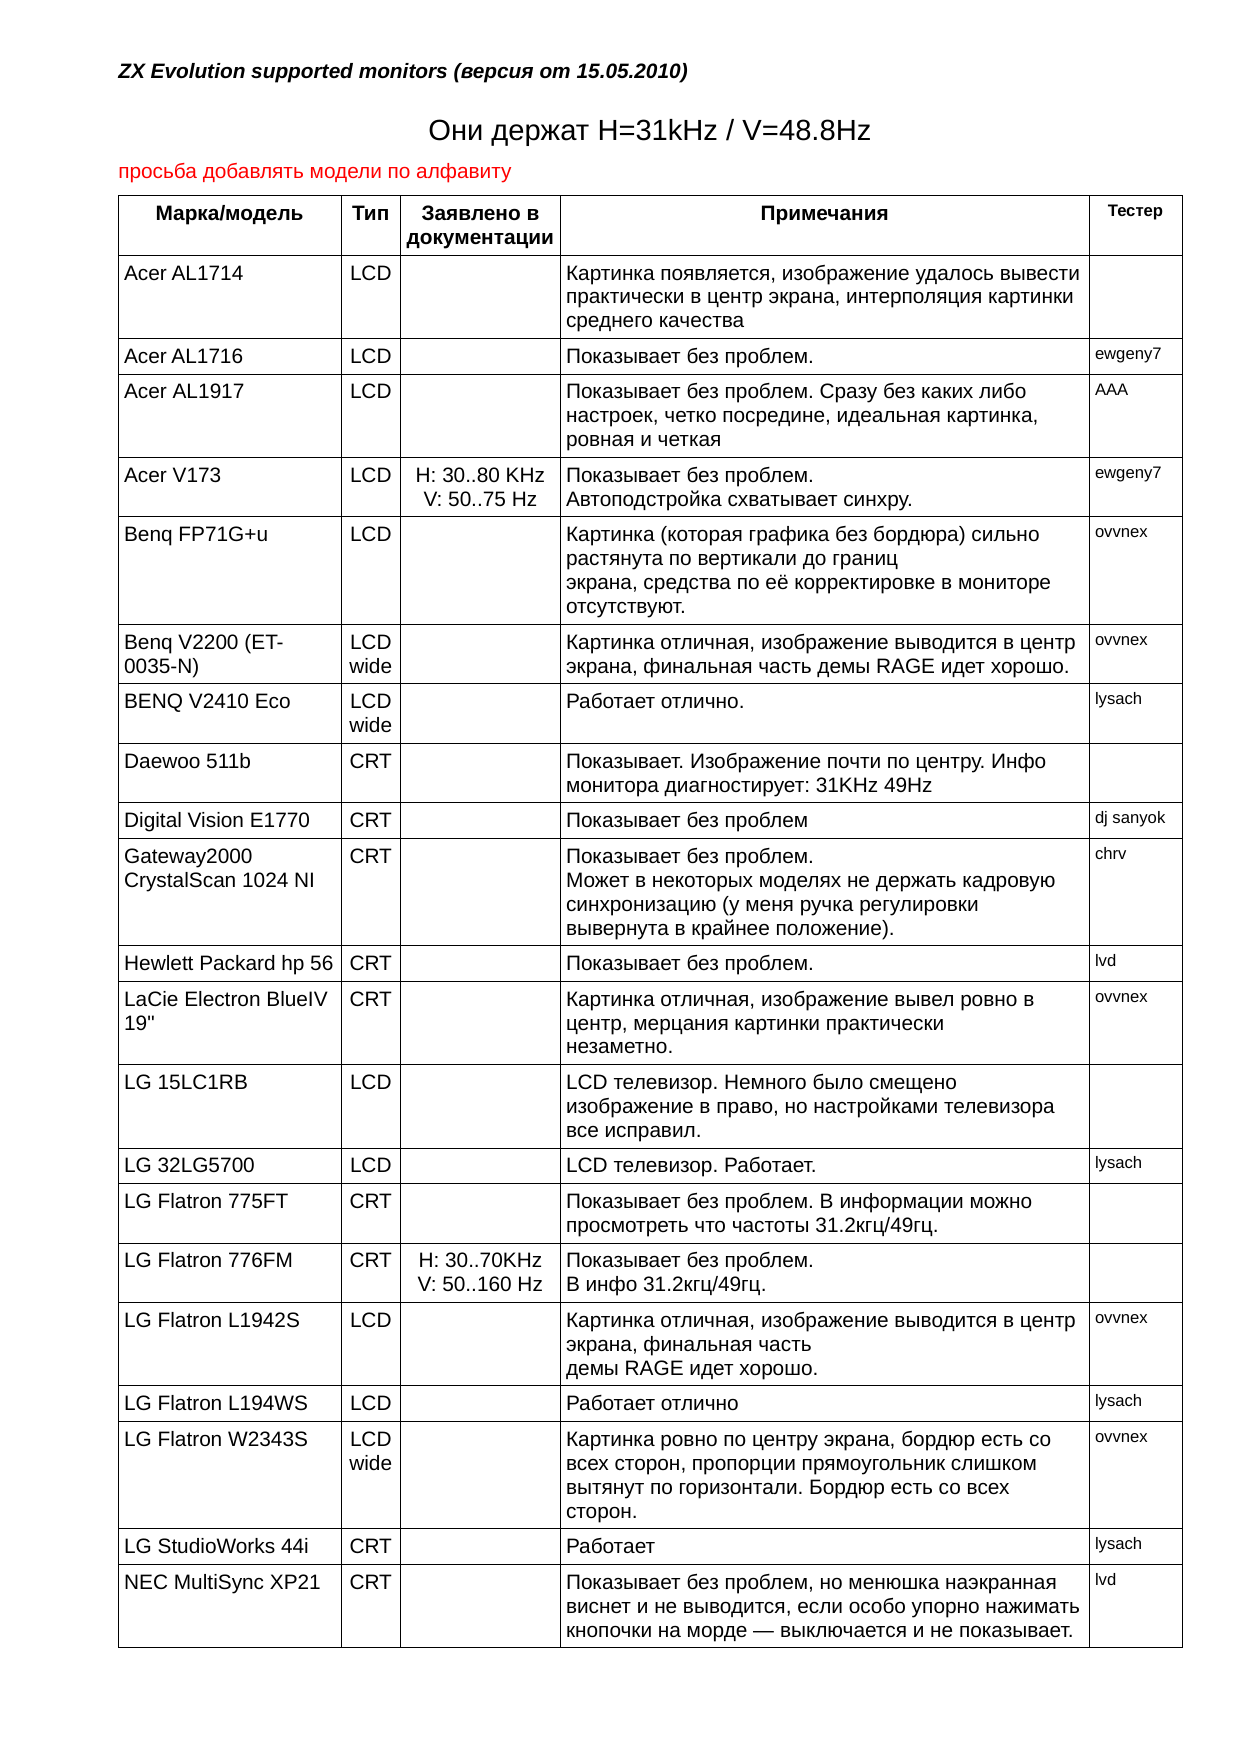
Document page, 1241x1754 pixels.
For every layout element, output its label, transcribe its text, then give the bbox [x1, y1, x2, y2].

table_cell Показывает без проблем. В информации можно просмотреть что частоты 31.2кгц/49гц. [561, 1184, 1089, 1242]
table_cell Показывает без проблем. Автоподстройка схватывает синхру. [561, 458, 1089, 516]
table_cell [401, 339, 560, 373]
table_header Примечания [561, 196, 1089, 254]
table_cell lysach [1090, 1529, 1182, 1564]
table_cell LG 15LC1RB [119, 1065, 341, 1147]
table_cell LCD [342, 1149, 400, 1183]
table_cell dj sanyok [1090, 803, 1182, 838]
table_cell LCD wide [342, 684, 400, 743]
table_cell CRT [342, 1244, 400, 1302]
table_header Тестер [1090, 196, 1182, 254]
table_cell Работает отлично [561, 1386, 1089, 1421]
table_cell Digital Vision E1770 [119, 803, 341, 838]
table_cell Gateway2000 CrystalScan 1024 NI [119, 839, 341, 945]
table_cell LCD [342, 517, 400, 624]
table_cell Acer AL1716 [119, 339, 341, 373]
table_cell Daewoo 511b [119, 744, 341, 802]
table_cell [401, 946, 560, 981]
table_cell [1090, 1244, 1182, 1302]
table_cell Работает [561, 1529, 1089, 1564]
table_cell LG Flatron W2343S [119, 1422, 341, 1528]
table_cell [401, 982, 560, 1064]
table_cell Картинка отличная, изображение выводится в центр экрана, финальная часть демы RAGE идет хорошо. [561, 1303, 1089, 1385]
table_cell Показывает без проблем. Сразу без каких либо настроек, четко посредине, идеальная картинка, ровная и четкая [561, 375, 1089, 457]
table_cell Hewlett Packard hp 56 [119, 946, 341, 981]
table_cell Картинка отличная, изображение вывел ровно в центр, мерцания картинки практически незаметно. [561, 982, 1089, 1064]
table_cell CRT [342, 744, 400, 802]
table_cell NEC MultiSync XP21 [119, 1565, 341, 1647]
table_cell LG Flatron L1942S [119, 1303, 341, 1385]
table_cell ovvnex [1090, 1303, 1182, 1385]
table_cell Benq FP71G+u [119, 517, 341, 624]
table_header Марка/модель [119, 196, 341, 254]
table_cell ewgeny7 [1090, 458, 1182, 516]
table_cell LCD [342, 1303, 400, 1385]
table_cell LG Flatron L194WS [119, 1386, 341, 1421]
table_cell chrv [1090, 839, 1182, 945]
table_cell ovvnex [1090, 982, 1182, 1064]
table_header Заявлено в документации [401, 196, 560, 254]
table_cell LCD [342, 1065, 400, 1147]
text просьба добавлять модели по алфавиту [118, 158, 1181, 182]
table_cell CRT [342, 839, 400, 945]
table_cell LCD [342, 1386, 400, 1421]
table_cell Показывает без проблем, но менюшка наэкранная виснет и не выводится, если особо упорно нажимать кнопочки на морде — выключается и не показывает. [561, 1565, 1089, 1647]
table_cell Показывает без проблем. [561, 339, 1089, 373]
table_cell Картинка отличная, изображение выводится в центр экрана, финальная часть демы RAGE идет хорошо. [561, 625, 1089, 683]
table_cell [401, 1149, 560, 1183]
table_cell Работает отлично. [561, 684, 1089, 743]
table_cell Acer AL1714 [119, 256, 341, 338]
table_cell [401, 839, 560, 945]
table_cell CRT [342, 946, 400, 981]
table_cell lysach [1090, 1386, 1182, 1421]
table_cell [401, 375, 560, 457]
table_cell LCD [342, 458, 400, 516]
table_cell Benq V2200 (ET-0035-N) [119, 625, 341, 683]
table_cell Показывает без проблем. Может в некоторых моделях не держать кадровую синхронизацию (у меня ручка регулировки вывернута в крайнее положение). [561, 839, 1089, 945]
table_cell [1090, 1184, 1182, 1242]
table_cell [401, 1529, 560, 1564]
table_cell LCD [342, 256, 400, 338]
table_cell LCD телевизор. Работает. [561, 1149, 1089, 1183]
table_cell Показывает без проблем. В инфо 31.2кгц/49гц. [561, 1244, 1089, 1302]
table_cell LG StudioWorks 44i [119, 1529, 341, 1564]
table_cell LG 32LG5700 [119, 1149, 341, 1183]
table_cell LCD [342, 375, 400, 457]
table_cell LCD wide [342, 1422, 400, 1528]
table_cell CRT [342, 982, 400, 1064]
table_cell lvd [1090, 1565, 1182, 1647]
table_cell Acer V173 [119, 458, 341, 516]
table_cell [401, 1386, 560, 1421]
table_cell BENQ V2410 Eco [119, 684, 341, 743]
table_cell lvd [1090, 946, 1182, 981]
table_cell LG Flatron 776FM [119, 1244, 341, 1302]
table_cell Acer AL1917 [119, 375, 341, 457]
table_cell ewgeny7 [1090, 339, 1182, 373]
table_cell ovvnex [1090, 625, 1182, 683]
table_cell [401, 517, 560, 624]
table_cell [401, 256, 560, 338]
table_cell [1090, 256, 1182, 338]
table_cell lysach [1090, 684, 1182, 743]
table_cell Картинка появляется, изображение удалось вывести практически в центр экрана, интерполяция картинки среднего качества [561, 256, 1089, 338]
table_cell LCD wide [342, 625, 400, 683]
table_cell [401, 625, 560, 683]
table_cell [401, 1065, 560, 1147]
table_cell LCD [342, 339, 400, 373]
table_cell CRT [342, 1184, 400, 1242]
table_cell ovvnex [1090, 517, 1182, 624]
table_cell [401, 1184, 560, 1242]
table_header Тип [342, 196, 400, 254]
table_cell [401, 1565, 560, 1647]
table_cell Показывает без проблем [561, 803, 1089, 838]
table_cell CRT [342, 1529, 400, 1564]
table_cell [401, 684, 560, 743]
table_cell [401, 1303, 560, 1385]
table_cell CRT [342, 1565, 400, 1647]
table_cell Картинка ровно по центру экрана, бордюр есть со всех сторон, пропорции прямоугольник слишком вытянут по горизонтали. Бордюр есть со всех сторон. [561, 1422, 1089, 1528]
table_cell [401, 744, 560, 802]
table_cell Показывает. Изображение почти по центру. Инфо монитора диагностирует: 31KHz 49Hz [561, 744, 1089, 802]
table_cell LaCie Electron BlueIV 19" [119, 982, 341, 1064]
table_cell H: 30..80 KHz V: 50..75 Hz [401, 458, 560, 516]
table_cell [1090, 1065, 1182, 1147]
table_cell H: 30..70KHz V: 50..160 Hz [401, 1244, 560, 1302]
table_cell AAA [1090, 375, 1182, 457]
table_cell Показывает без проблем. [561, 946, 1089, 981]
text Они держат H=31kHz / V=48.8Hz [118, 112, 1181, 146]
table_cell LCD телевизор. Немного было смещено изображение в право, но настройками телевизора все исправил. [561, 1065, 1089, 1147]
table_cell ovvnex [1090, 1422, 1182, 1528]
table_cell LG Flatron 775FT [119, 1184, 341, 1242]
table_cell Картинка (которая графика без бордюра) сильно растянута по вертикали до границ экрана, средства по её корректировке в мониторе отсутствуют. [561, 517, 1089, 624]
table_cell CRT [342, 803, 400, 838]
table_cell [401, 803, 560, 838]
table_cell lysach [1090, 1149, 1182, 1183]
table_cell [401, 1422, 560, 1528]
table_cell [1090, 744, 1182, 802]
